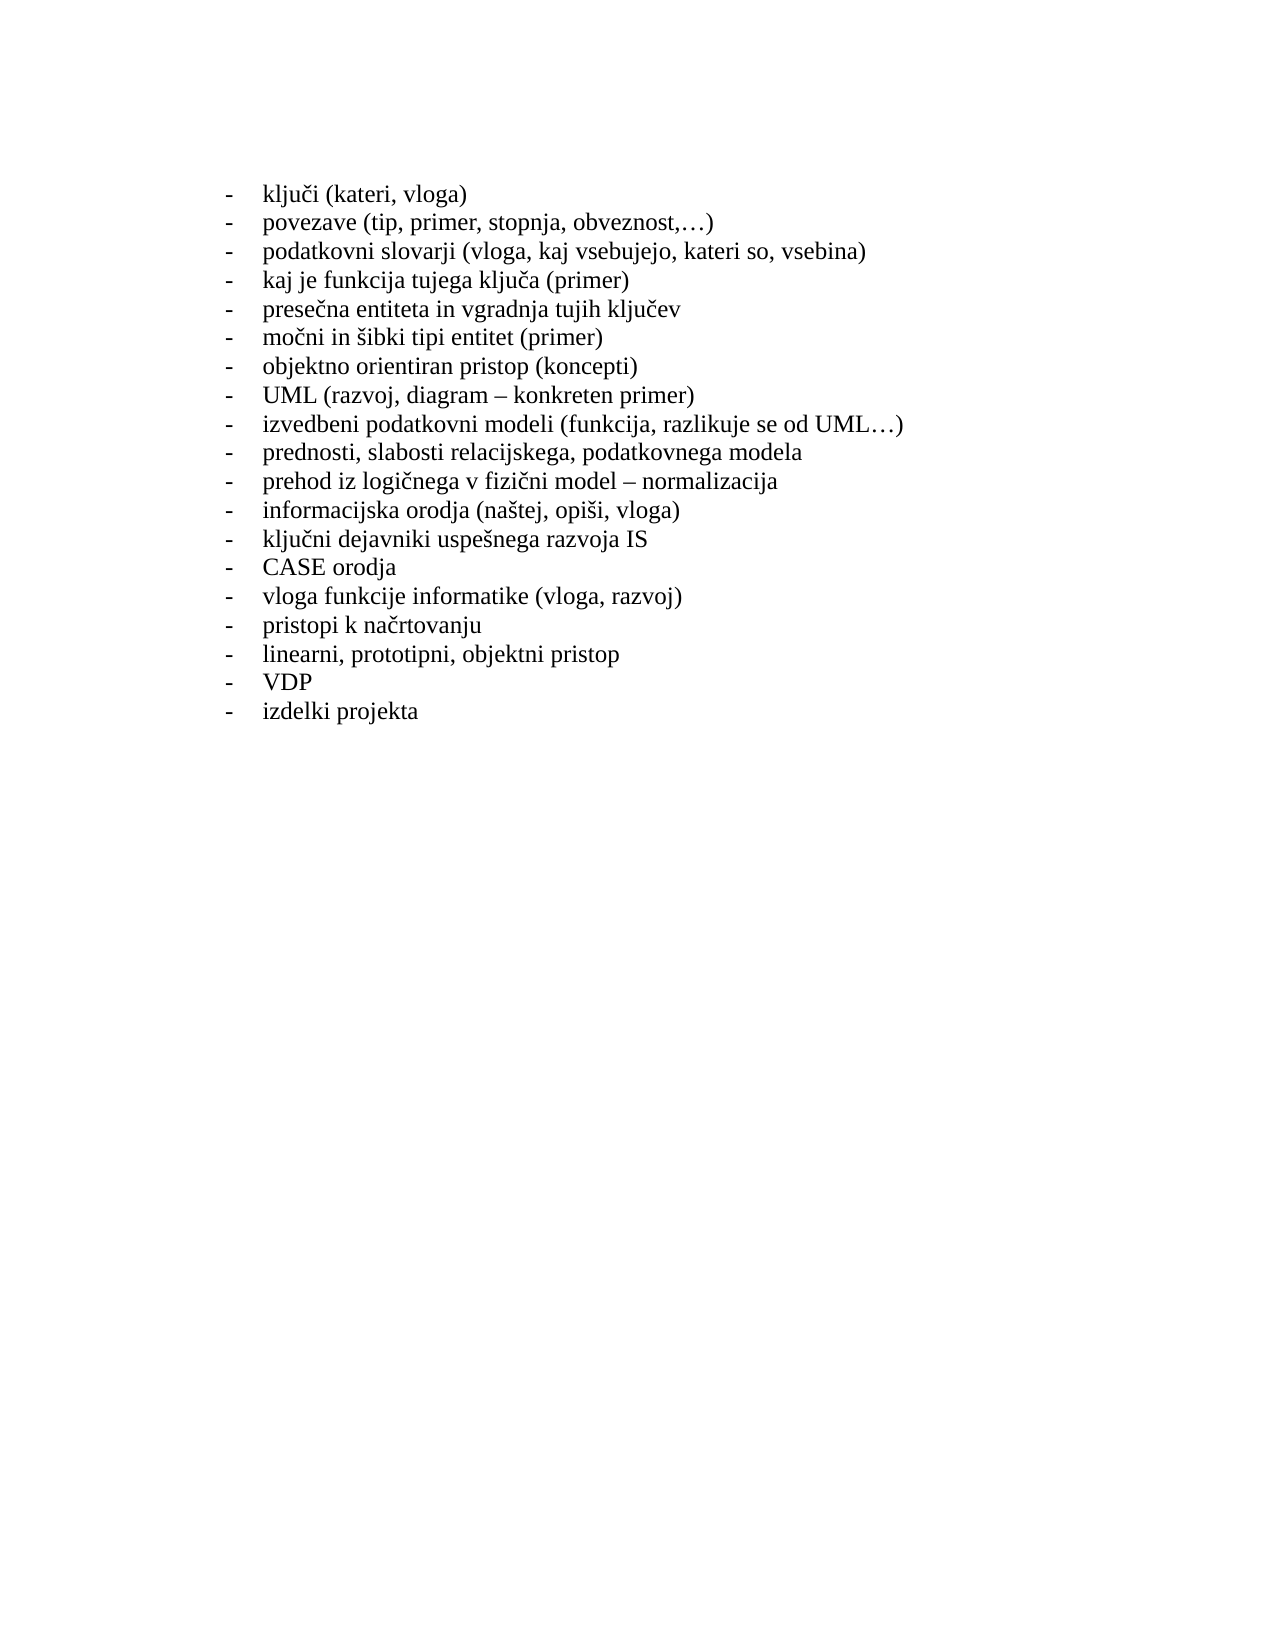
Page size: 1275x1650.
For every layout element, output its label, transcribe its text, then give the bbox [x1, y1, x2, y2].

list pristopi k načrtovanju [225, 610, 1088, 639]
list prehod iz logičnega v fizični model – normalizacija [225, 466, 1088, 495]
list prednosti, slabosti relacijskega, podatkovnega modela [225, 437, 1088, 466]
list UML (razvoj, diagram – konkreten primer) [225, 380, 1088, 409]
list objektno orientiran pristop (koncepti) [225, 351, 1088, 380]
list močni in šibki tipi entitet (primer) [225, 322, 1088, 351]
list ključi (kateri, vloga) [225, 179, 1088, 207]
list linearni, prototipni, objektni pristop [225, 639, 1088, 667]
list presečna entiteta in vgradnja tujih ključev [225, 294, 1088, 322]
list podatkovni slovarji (vloga, kaj vsebujejo, kateri so, vsebina) [225, 236, 1088, 265]
list kaj je funkcija tujega ključa (primer) [225, 265, 1088, 294]
list izdelki projekta [225, 696, 1088, 725]
list informacijska orodja (naštej, opiši, vloga) [225, 495, 1088, 524]
list vloga funkcije informatike (vloga, razvoj) [225, 581, 1088, 610]
list povezave (tip, primer, stopnja, obveznost,…) [225, 207, 1088, 236]
list izvedbeni podatkovni modeli (funkcija, razlikuje se od UML…) [225, 409, 1088, 437]
list CASE orodja [225, 552, 1088, 581]
list VDP [225, 667, 1088, 696]
list ključni dejavniki uspešnega razvoja IS [225, 524, 1088, 552]
